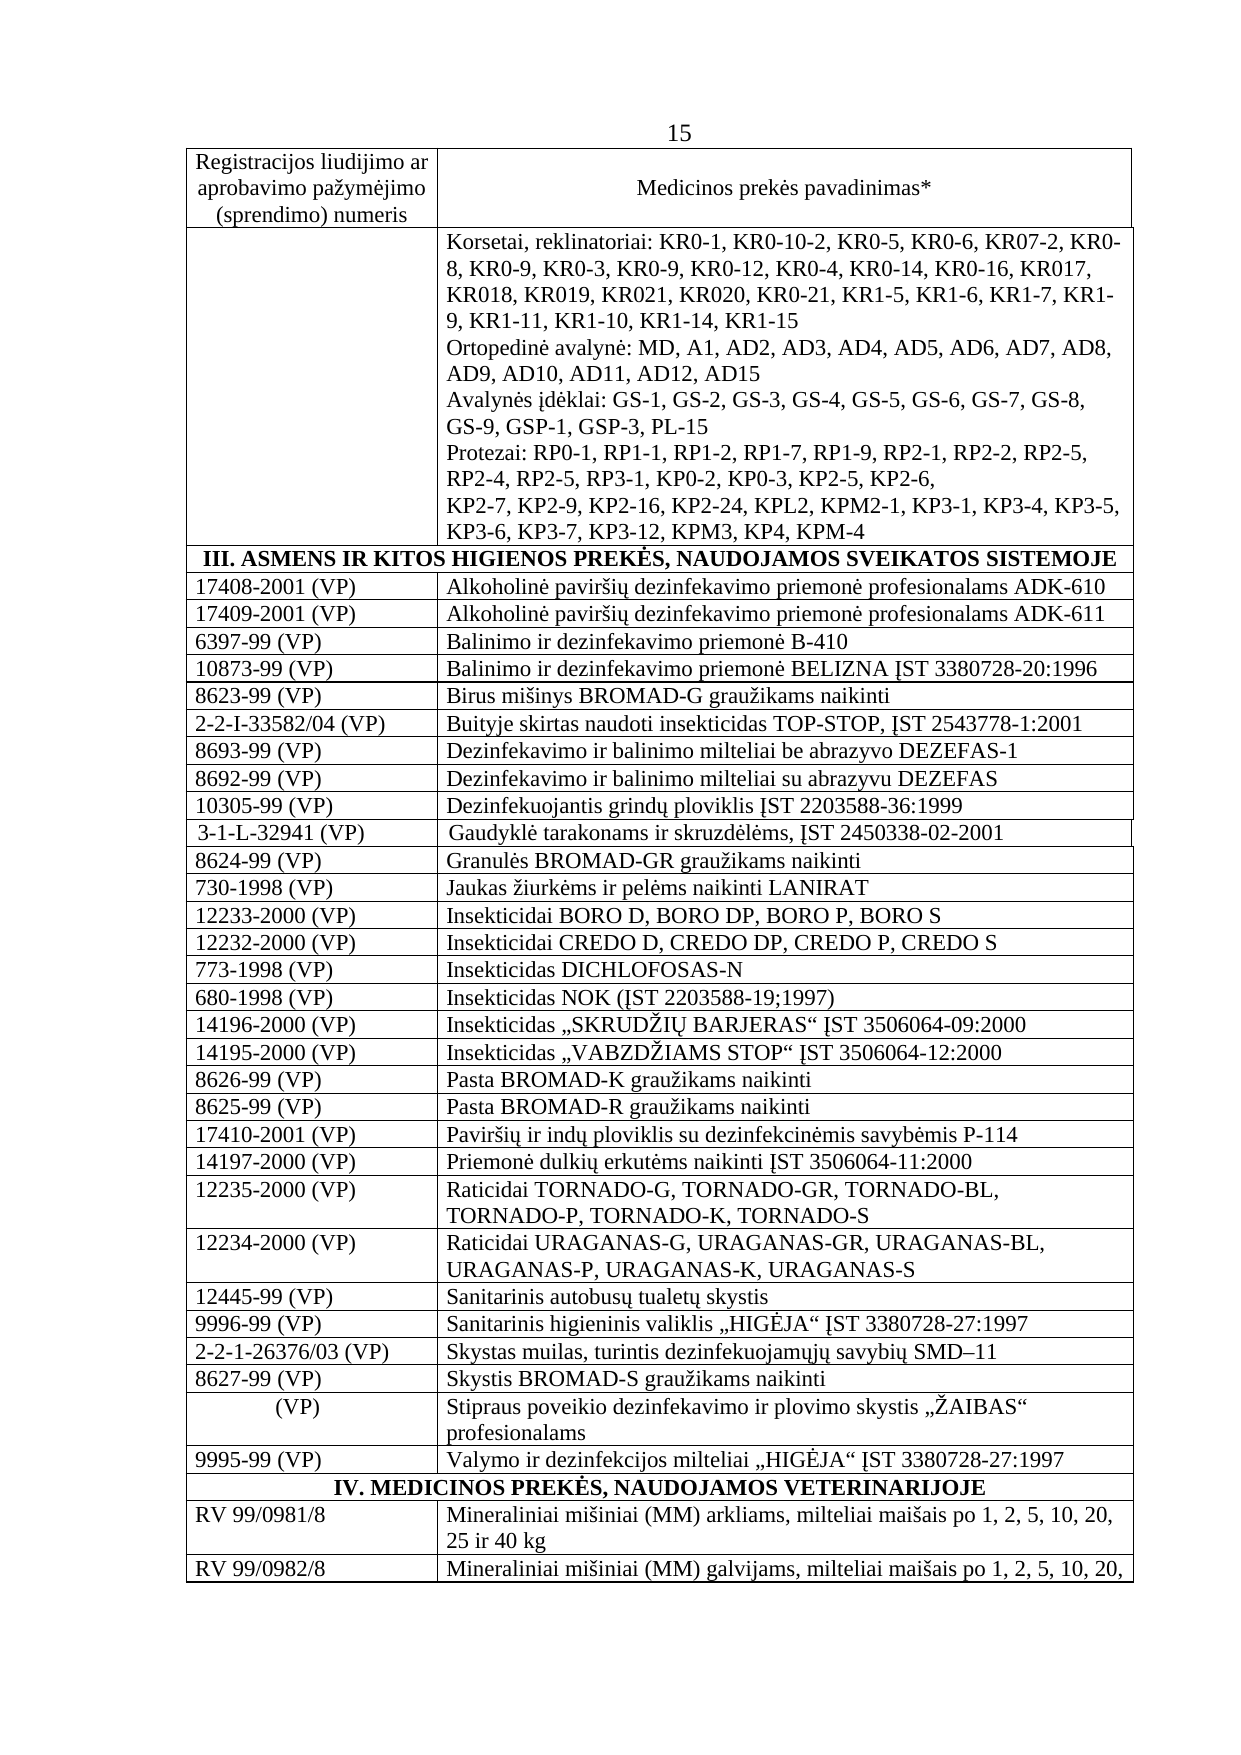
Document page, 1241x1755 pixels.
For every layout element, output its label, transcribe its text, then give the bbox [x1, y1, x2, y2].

table_header Registracijos liudijimo ar aprobavimo pažymėjimo (sprendimo) numeris [187, 149, 437, 227]
table_cell Stipraus poveikio dezinfekavimo ir plovimo skystis „ŽAIBAS“ profesionalams [438, 1393, 1133, 1445]
table_cell RV 99/0981/8 [187, 1501, 437, 1554]
table_cell 2-2-1-26376/03 (VP) [187, 1338, 437, 1364]
table_cell 14197-2000 (VP) [187, 1148, 437, 1174]
table_cell Pasta BROMAD-R graužikams naikinti [438, 1094, 1133, 1120]
table_cell Paviršių ir indų ploviklis su dezinfekcinėmis savybėmis P-114 [438, 1121, 1133, 1147]
table_cell Insekticidai CREDO D, CREDO DP, CREDO P, CREDO S [438, 929, 1133, 955]
table_cell 17409-2001 (VP) [187, 600, 437, 627]
table_cell Dezinfekuojantis grindų ploviklis ĮST 2203588-36:1999 [438, 792, 1133, 818]
table_cell 10305-99 (VP) [187, 792, 437, 818]
table_cell 8624-99 (VP) [187, 847, 437, 873]
table_cell Insekticidas NOK (ĮST 2203588-19;1997) [438, 984, 1133, 1010]
table_cell Mineraliniai mišiniai (MM) arkliams, milteliai maišais po 1, 2, 5, 10, 20, 25 ir 40 kg [438, 1501, 1133, 1554]
table_cell Jaukas žiurkėms ir pelėms naikinti LANIRAT [438, 874, 1133, 901]
table_cell 8627-99 (VP) [187, 1365, 437, 1392]
table_cell Raticidai TORNADO-G, TORNADO-GR, TORNADO-BL, TORNADO-P, TORNADO-K, TORNADO-S [438, 1176, 1133, 1228]
table_cell Buityje skirtas naudoti insekticidas TOP-STOP, ĮST 2543778-1:2001 [438, 710, 1133, 736]
table_cell 8625-99 (VP) [187, 1094, 437, 1120]
table_cell 9995-99 (VP) [187, 1446, 437, 1473]
table_cell Insekticidas „VABZDŽIAMS STOP“ ĮST 3506064-12:2000 [438, 1039, 1133, 1065]
table_cell 8692-99 (VP) [187, 765, 437, 791]
table_cell 17408-2001 (VP) [187, 573, 437, 599]
table_cell Dezinfekavimo ir balinimo milteliai be abrazyvo DEZEFAS-1 [438, 737, 1133, 764]
table_cell 12445-99 (VP) [187, 1283, 437, 1309]
table_cell 730-1998 (VP) [187, 874, 437, 901]
table_cell Alkoholinė paviršių dezinfekavimo priemonė profesionalams ADK-610 [438, 573, 1133, 599]
table_cell 10873-99 (VP) [187, 655, 437, 681]
table_cell Valymo ir dezinfekcijos milteliai „HIGĖJA“ ĮST 3380728-27:1997 [438, 1446, 1133, 1473]
table_cell Insekticidas „SKRUDŽIŲ BARJERAS“ ĮST 3506064-09:2000 [438, 1011, 1133, 1038]
table_cell 8693-99 (VP) [187, 737, 437, 764]
table_cell (VP) [187, 1393, 437, 1445]
table_cell 12235-2000 (VP) [187, 1176, 437, 1228]
table_cell 6397-99 (VP) [187, 628, 437, 654]
table_cell 9996-99 (VP) [187, 1311, 437, 1337]
table_cell 17410-2001 (VP) [187, 1121, 437, 1147]
table_cell [187, 228, 437, 544]
table_cell Sanitarinis higieninis valiklis „HIGĖJA“ ĮST 3380728-27:1997 [438, 1311, 1133, 1337]
table_cell 3-1-L-32941 (VP) [187, 820, 437, 846]
table_cell Mineraliniai mišiniai (MM) galvijams, milteliai maišais po 1, 2, 5, 10, 20, [438, 1555, 1133, 1581]
table_cell III. Asmens ir kitos higienos prekės, naudojamos sveikatos sistemoje [187, 546, 1133, 572]
table_cell 12233-2000 (VP) [187, 902, 437, 928]
table_cell Sanitarinis autobusų tualetų skystis [438, 1283, 1133, 1309]
table_cell 14195-2000 (VP) [187, 1039, 437, 1065]
table_cell 8626-99 (VP) [187, 1066, 437, 1092]
table_cell 773-1998 (VP) [187, 956, 437, 983]
table_cell Balinimo ir dezinfekavimo priemonė B-410 [438, 628, 1133, 654]
table_cell Skystis BROMAD-S graužikams naikinti [438, 1365, 1133, 1392]
table_cell IV. Medicinos prekės, naudojamos veterinarijoje [187, 1474, 1133, 1500]
table_cell Skystas muilas, turintis dezinfekuojamųjų savybių smd–11 [438, 1338, 1133, 1364]
table_cell Insekticidas DICHLOFOSAS-N [438, 956, 1133, 983]
table_cell Balinimo ir dezinfekavimo priemonė BELIZNA ĮST 3380728-20:1996 [438, 655, 1133, 681]
table_cell 2-2-I-33582/04 (VP) [187, 710, 437, 736]
table_cell Raticidai URAGANAS-G, URAGANAS-GR, URAGANAS-BL, URAGANAS-P, URAGANAS-K, URAGANAS-S [438, 1229, 1133, 1282]
table_header Medicinos prekės pavadinimas* [438, 149, 1131, 227]
table_cell RV 99/0982/8 [187, 1555, 437, 1581]
table_cell Gaudyklė tarakonams ir skruzdėlėms, ĮST 2450338-02-2001 [438, 820, 1131, 846]
table_cell Alkoholinė paviršių dezinfekavimo priemonė profesionalams ADK-611 [438, 600, 1133, 627]
table_cell Korsetai, reklinatoriai: KR0-1, KR0-10-2, KR0-5, KR0-6, KR07-2, KR0-8, KR0-9, KR0-3, KR0-9, KR0-12, KR0-4, KR0-14, KR0-16, KR017, KR018, KR019, KR021, KR020, KR0-21, KR1-5, KR1-6, KR1-7, KR1-9, KR1-11, KR1-10, KR1-14, KR1-15 Ortopedinė avalynė: MD, A1, AD2, AD3, AD4, AD5, AD6, AD7, AD8, AD9, AD10, AD11, AD12, AD15 Avalynės įdėklai: GS-1, GS-2, GS-3, GS-4, GS-5, GS-6, GS-7, GS-8, GS-9, GSP-1, GSP-3, PL-15 Protezai: RP0-1, RP1-1, RP1-2, RP1-7, RP1-9, RP2-1, RP2-2, RP2-5, RP2-4, RP2-5, RP3-1, KP0-2, KP0-3, KP2-5, KP2-6, KP2-7, KP2-9, KP2-16, KP2-24, KPL2, KPM2-1, KP3-1, KP3-4, KP3-5, KP3-6, KP3-7, KP3-12, KPM3, KP4, KPM-4 [438, 228, 1133, 544]
table_cell Dezinfekavimo ir balinimo milteliai su abrazyvu DEZEFAS [438, 765, 1133, 791]
table_cell Priemonė dulkių erkutėms naikinti ĮST 3506064-11:2000 [438, 1148, 1133, 1174]
table_cell 8623-99 (VP) [187, 683, 437, 709]
table_cell 12234-2000 (VP) [187, 1229, 437, 1282]
table_cell 14196-2000 (VP) [187, 1011, 437, 1038]
table_cell Pasta BROMAD-K graužikams naikinti [438, 1066, 1133, 1092]
table_cell 680-1998 (VP) [187, 984, 437, 1010]
table_cell Granulės BROMAD-GR graužikams naikinti [438, 847, 1133, 873]
table_cell 12232-2000 (VP) [187, 929, 437, 955]
table_cell Insekticidai BORO D, BORO DP, BORO P, BORO S [438, 902, 1133, 928]
table_cell Birus mišinys BROMAD-G graužikams naikinti [438, 683, 1133, 709]
